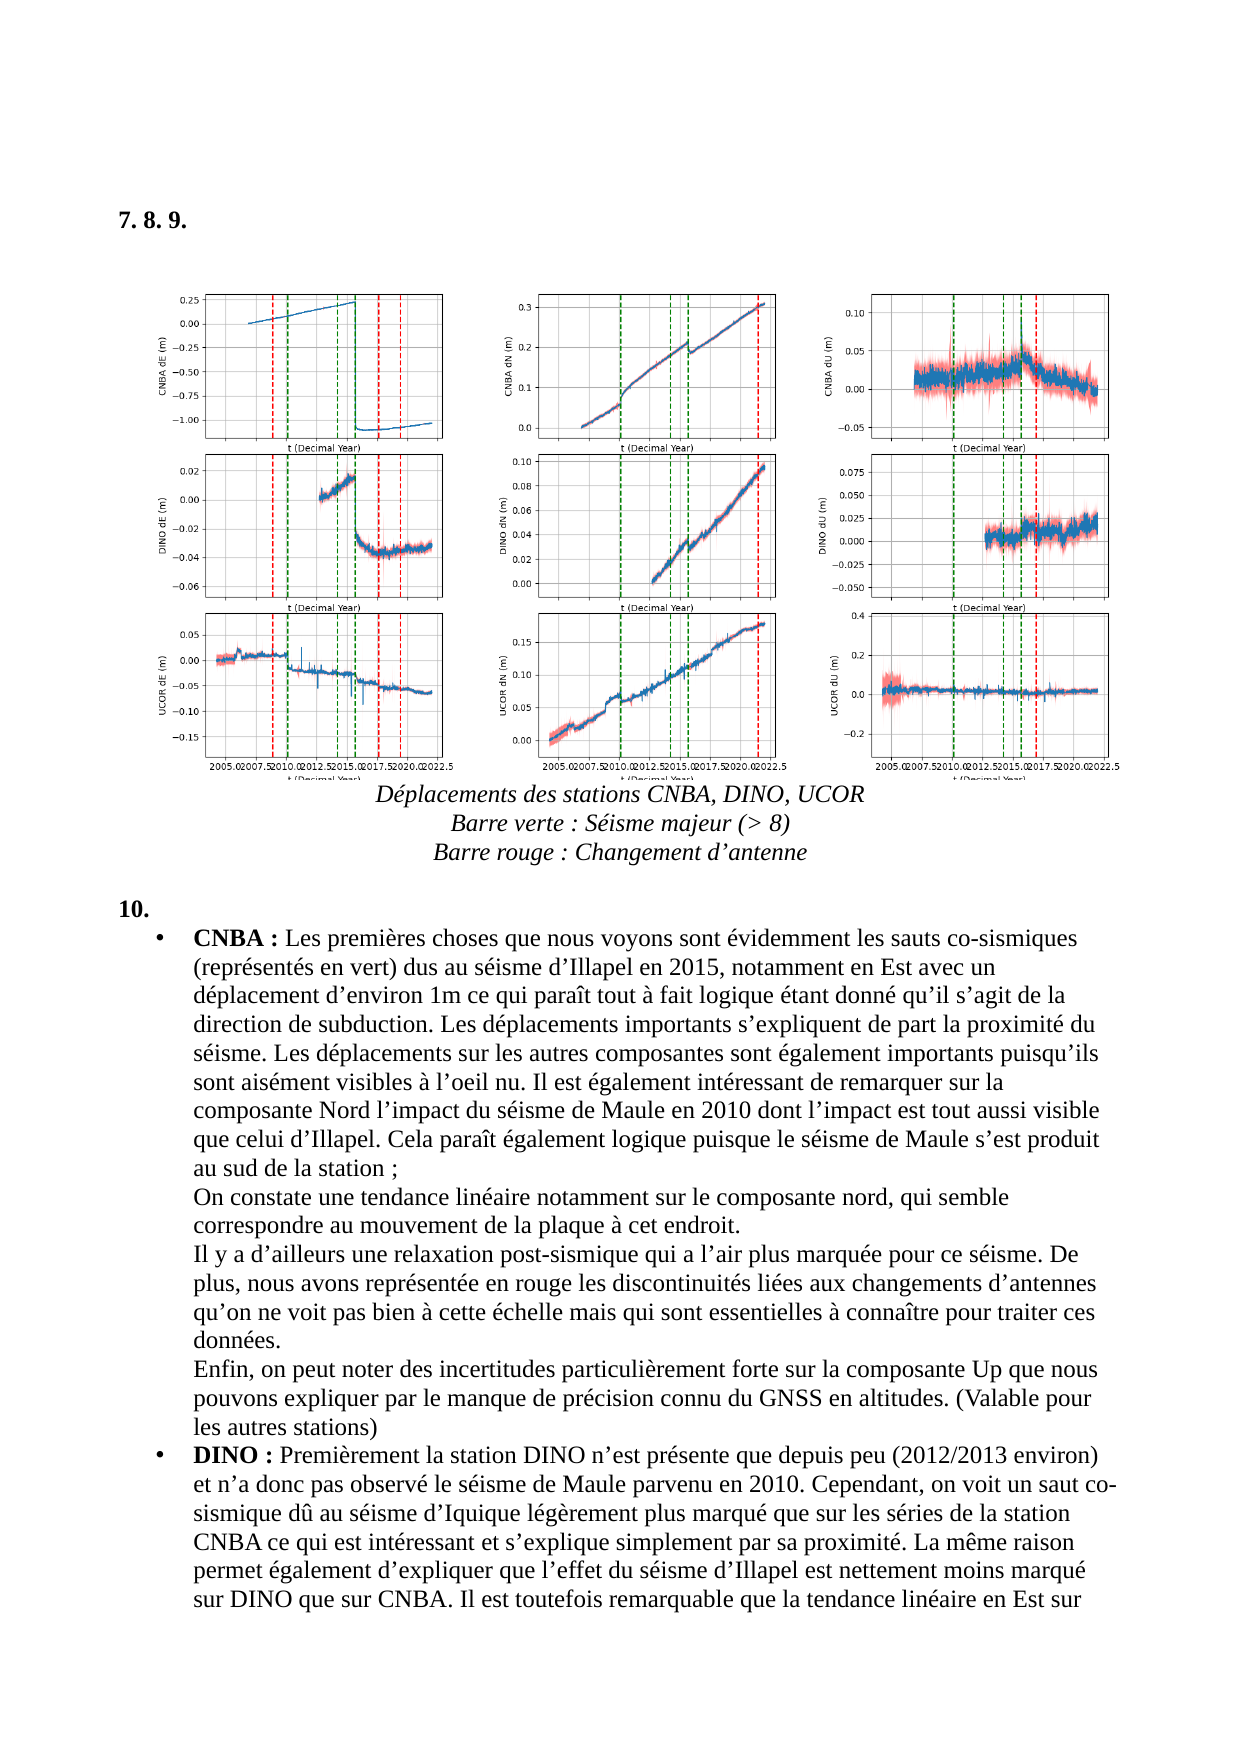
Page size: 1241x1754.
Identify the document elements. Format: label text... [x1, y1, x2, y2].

list CNBA : Les premières choses que nous voyons sont évidemment les sauts co-sismiques (représentés en vert) dus au séisme d’Illapel en 2015, notamment en Est avec un déplacement d’environ 1m ce qui paraît tout à fait logique étant donné qu’il s’agit de la direction de subduction. Les déplacements importants s’expliquent de part la proximité du séisme. Les déplacements sur les autres composantes sont également importants puisqu’ils sont aisément visibles à l’oeil nu. Il est également intéressant de remarquer sur la composante Nord l’impact du séisme de Maule en 2010 dont l’impact est tout aussi visible que celui d’Illapel. Cela paraît également logique puisque le séisme de Maule s’est produit au sud de la station ; [156, 923, 1122, 1182]
text 10. [118, 894, 1122, 923]
list Enfin, on peut noter des incertitudes particulièrement forte sur la composante Up que nous pouvons expliquer par le manque de précision connu du GNSS en altitudes. (Valable pour les autres stations) [156, 1354, 1122, 1441]
list Il y a d’ailleurs une relaxation post-sismique qui a l’air plus marquée pour ce séisme. De plus, nous avons représentée en rouge les discontinuités liées aux changements d’antennes qu’on ne voit pas bien à cette échelle mais qui sont essentielles à connaître pour traiter ces données. [156, 1239, 1122, 1354]
text Barre verte : Séisme majeur (> 8) [118, 808, 1122, 837]
list On constate une tendance linéaire notamment sur le composante nord, qui semble correspondre au mouvement de la plaque à cet endroit. [156, 1182, 1122, 1239]
list DINO : Premièrement la station DINO n’est présente que depuis peu (2012/2013 environ) et n’a donc pas observé le séisme de Maule parvenu en 2010. Cependant, on voit un saut co-sismique dû au séisme d’Iquique légèrement plus marqué que sur les séries de la station CNBA ce qui est intéressant et s’explique simplement par sa proximité. La même raison permet également d’expliquer que l’effet du séisme d’Illapel est nettement moins marqué sur DINO que sur CNBA. Il est toutefois remarquable que la tendance linéaire en Est sur [156, 1441, 1122, 1613]
text [118, 263, 1122, 288]
picture [118, 288, 1123, 780]
text Déplacements des stations CNBA, DINO, UCOR [118, 780, 1122, 808]
text Barre rouge : Changement d’antenne [118, 837, 1122, 866]
text 7. 8. 9. [118, 205, 1122, 234]
